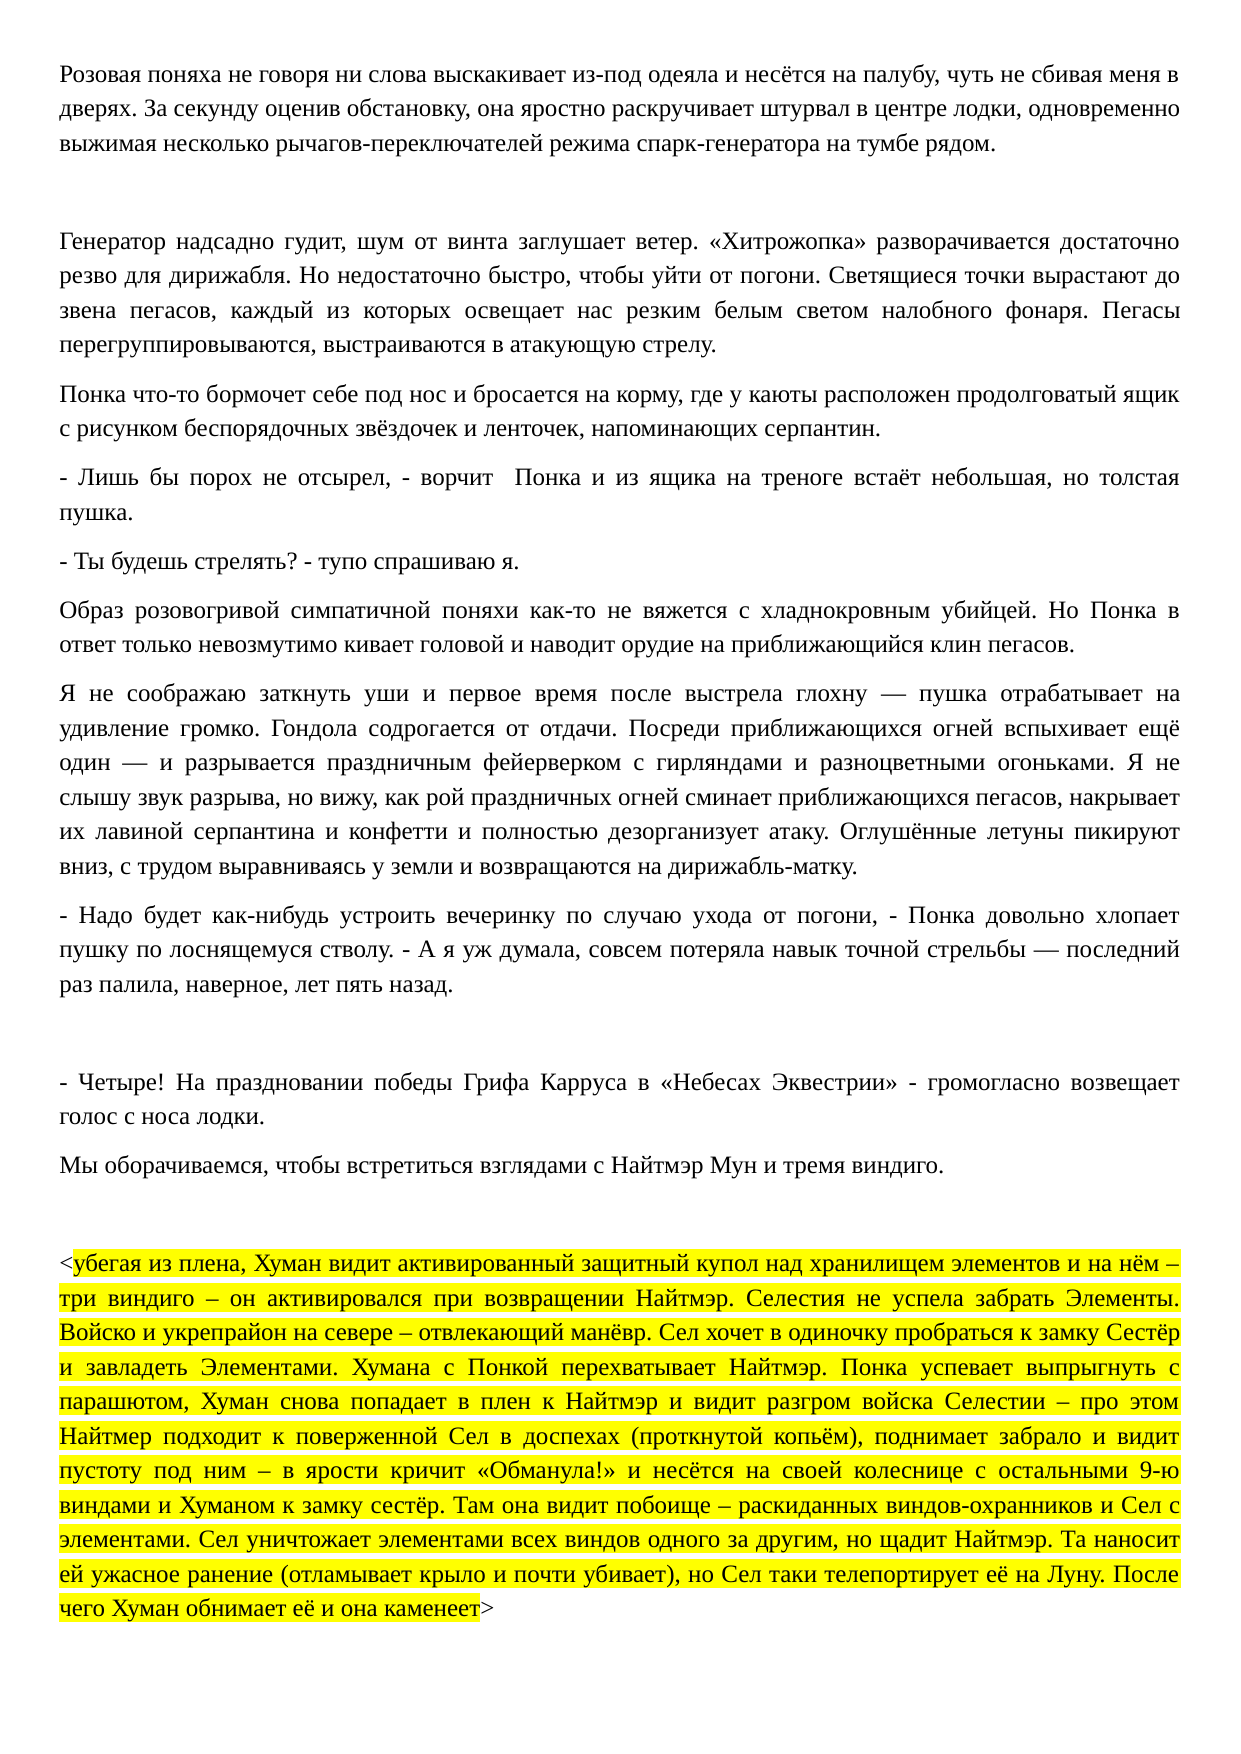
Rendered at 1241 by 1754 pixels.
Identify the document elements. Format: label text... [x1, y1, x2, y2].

text Образ розовогривой симпатичной поняхи как-то не вяжется с хладнокровным убийцей. Но Понка в ответ только невозмутимо кивает головой и наводит орудие на приближающийся клин пегасов. [59, 595, 1181, 658]
text - Ты будешь стрелять? - тупо спрашиваю я. [59, 546, 1181, 574]
text - Надо будет как-нибудь устроить вечеринку по случаю ухода от погони, - Понка довольно хлопает пушку по лоснящемуся стволу. - А я уж думала, совсем потеряла навык точной стрельбы — последний раз палила, наверное, лет пять назад. [59, 900, 1181, 997]
text Розовая поняха не говоря ни слова выскакивает из-под одеяла и несётся на палубу, чуть не сбивая меня в дверях. За секунду оценив обстановку, она яростно раскручивает штурвал в центре лодки, одновременно выжимая несколько рычагов-переключателей режима спарк-генератора на тумбе рядом. [59, 59, 1181, 157]
text Генератор надсадно гудит, шум от винта заглушает ветер. «Хитрожопка» разворачивается достаточно резво для дирижабля. Но недостаточно быстро, чтобы уйти от погони. Светящиеся точки вырастают до звена пегасов, каждый из которых освещает нас резким белым светом налобного фонаря. Пегасы перегруппировываются, выстраиваются в атакующую стрелу. [59, 226, 1181, 358]
text Мы оборачиваемся, чтобы встретиться взглядами с Найтмэр Мун и тремя виндиго. [59, 1150, 1181, 1179]
text <убегая из плена, Хуман видит активированный защитный купол над хранилищем элементов и на нём – три виндиго – он активировался при возвращении Найтмэр. Селестия не успела забрать Элементы. Войско и укрепрайон на севере – отвлекающий манёвр. Сел хочет в одиночку пробраться к замку Сестёр и завладеть Элементами. Хумана с Понкой перехватывает Найтмэр. Понка успевает выпрыгнуть с парашютом, Хуман снова попадает в плен к Найтмэр и видит разгром войска Селестии – про этом Найтмер подходит к поверженной Сел в доспехах (проткнутой копьём), поднимает забрало и видит пустоту под ним – в ярости кричит «Обманула!» и несётся на своей колеснице с остальными 9-ю виндами и Хуманом к замку сестёр. Там она видит побоище – раскиданных виндов-охранников и Сел с элементами. Сел уничтожает элементами всех виндов одного за другим, но щадит Найтмэр. Та наносит ей ужасное ранение (отламывает крыло и почти убивает), но Сел таки телепортирует её на Луну. После чего Хуман обнимает её и она каменеет> [59, 1248, 1181, 1622]
text - Лишь бы порох не отсырел, - ворчит Понка и из ящика на треноге встаёт небольшая, но толстая пушка. [59, 462, 1181, 525]
text Я не соображаю заткнуть уши и первое время после выстрела глохну — пушка отрабатывает на удивление громко. Гондола содрогается от отдачи. Посреди приближающихся огней вспыхивает ещё один — и разрывается праздничным фейерверком с гирляндами и разноцветными огоньками. Я не слышу звук разрыва, но вижу, как рой праздничных огней сминает приближающихся пегасов, накрывает их лавиной серпантина и конфетти и полностью дезорганизует атаку. Оглушённые летуны пикируют вниз, с трудом выравниваясь у земли и возвращаются на дирижабль-матку. [59, 678, 1181, 879]
text - Четыре! На праздновании победы Грифа Карруса в «Небесах Эквестрии» - громогласно возвещает голос с носа лодки. [59, 1067, 1181, 1130]
text Понка что-то бормочет себе под нос и бросается на корму, где у каюты расположен продолговатый ящик с рисунком беспорядочных звёздочек и ленточек, напоминающих серпантин. [59, 379, 1181, 442]
